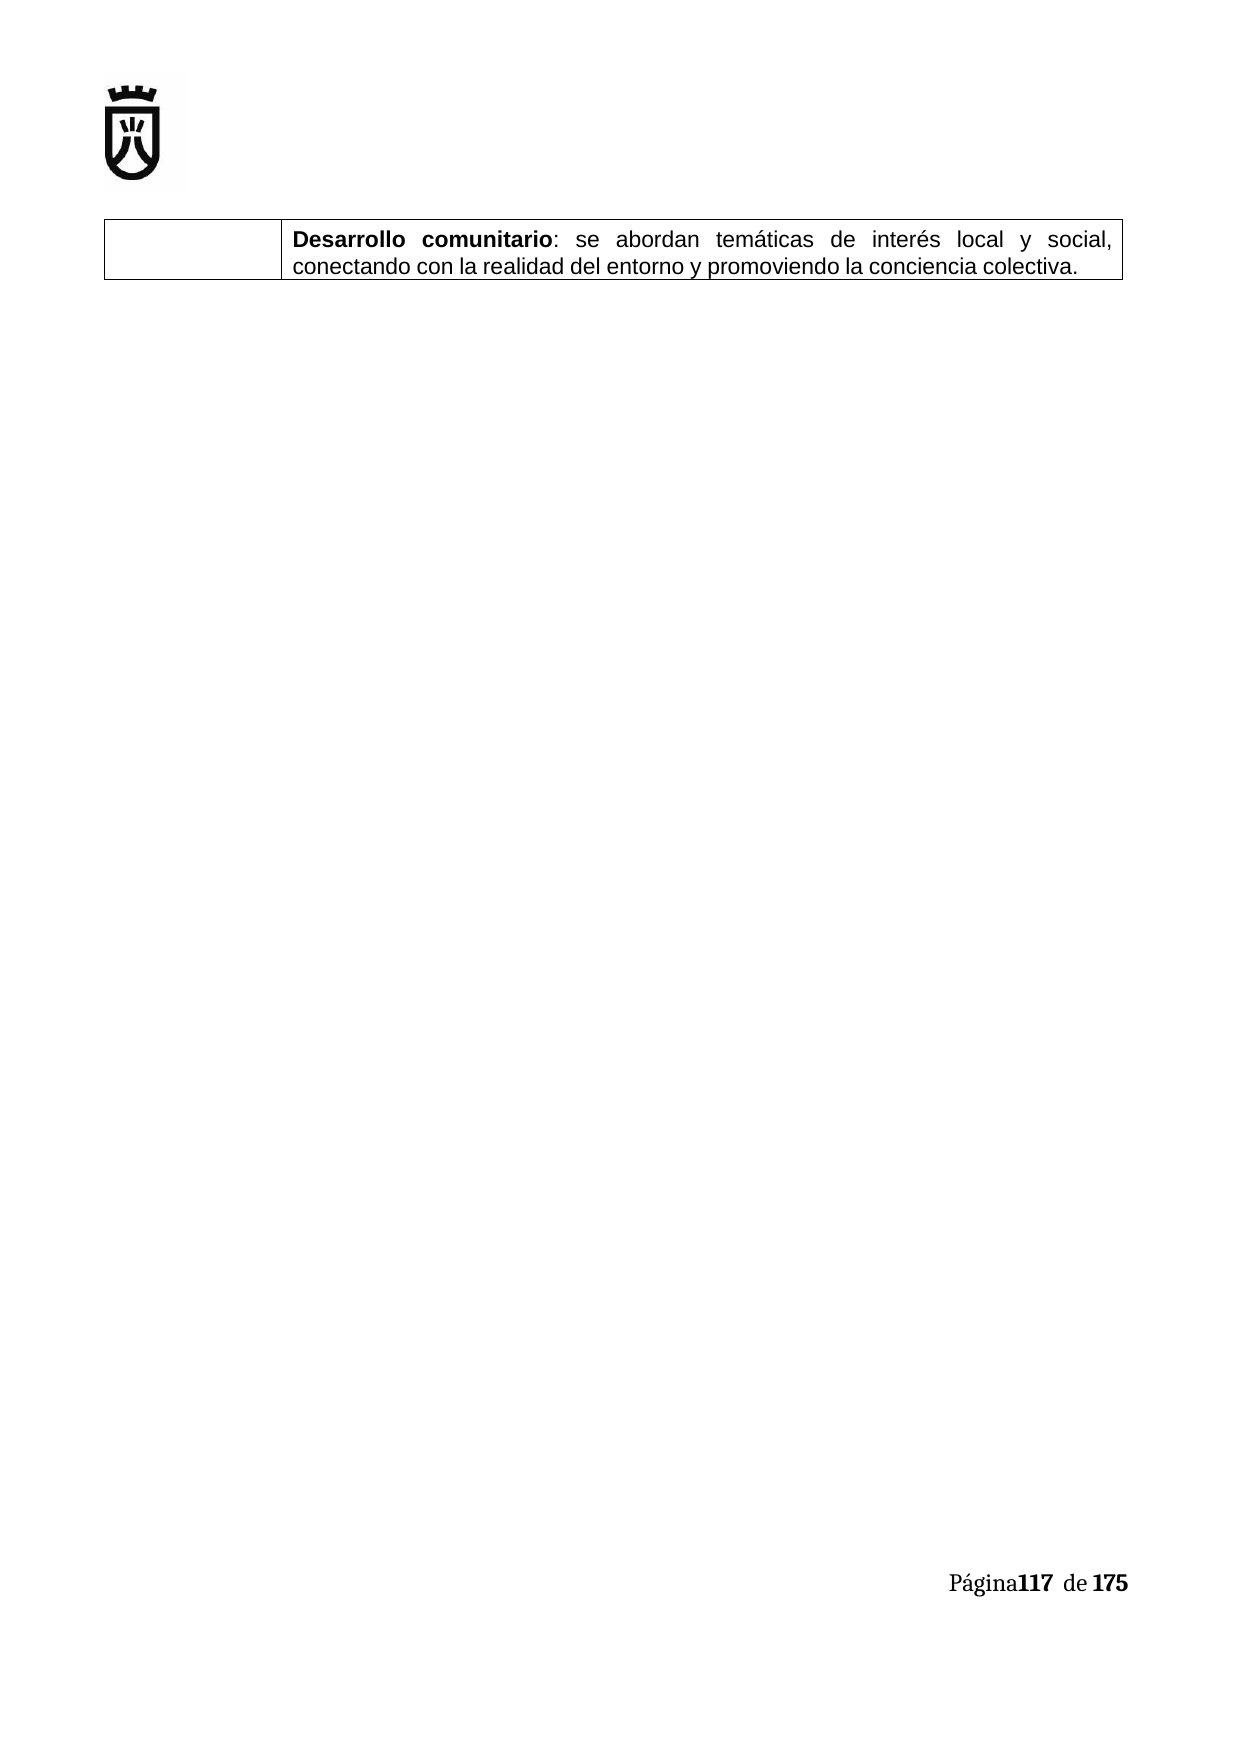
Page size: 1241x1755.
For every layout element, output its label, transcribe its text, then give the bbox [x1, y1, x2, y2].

table_cell Desarrollo comunitario: se abordan temáticas de interés local y social, conectando con la realidad del entorno y promoviendo la conciencia colectiva. [282, 220, 1122, 279]
table_cell [105, 220, 281, 279]
